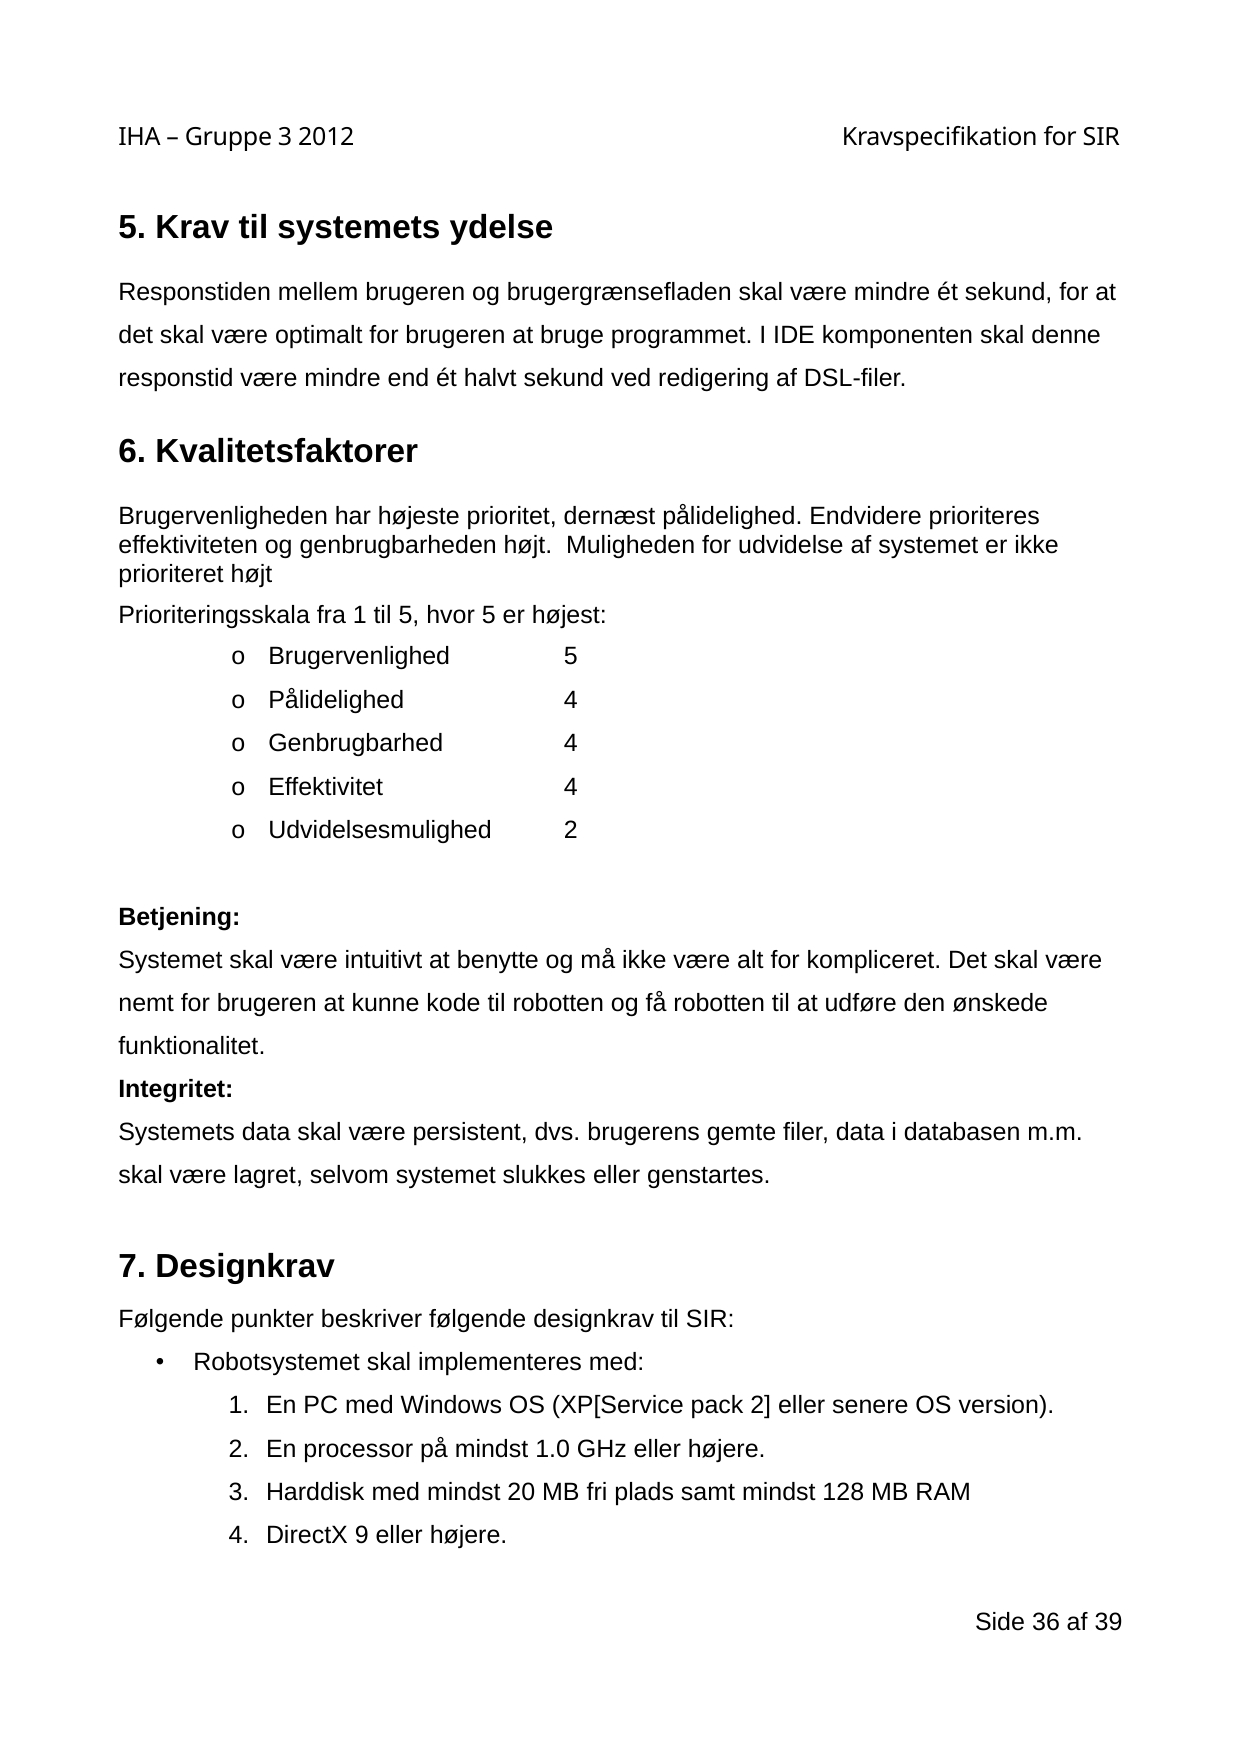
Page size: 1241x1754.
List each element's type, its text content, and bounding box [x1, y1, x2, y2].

list Brugervenlighed 5 [231, 641, 1122, 672]
list Robotsystemet skal implementeres med: [156, 1347, 1122, 1376]
subtitle 5. Krav til systemets ydelse [118, 207, 1122, 245]
list En processor på mindst 1.0 GHz eller højere. [228, 1434, 1122, 1462]
text Systemets data skal være persistent, dvs. brugerens gemte filer, data i databasen m.m. skal være lagret, selvom systemet slukkes eller genstartes. [118, 1117, 1122, 1189]
text Betjening: [118, 902, 1122, 930]
text Følgende punkter beskriver følgende designkrav til SIR: [118, 1304, 1122, 1333]
list Harddisk med mindst 20 MB fri plads samt mindst 128 MB RAM [228, 1477, 1122, 1506]
list Genbrugbarhed 4 [231, 728, 1122, 759]
list Effektivitet 4 [231, 772, 1122, 802]
list En PC med Windows OS (XP[Service pack 2] eller senere OS version). [228, 1391, 1122, 1419]
text Integritet: [118, 1074, 1122, 1103]
text 7. Designkrav [118, 1247, 1122, 1285]
list Pålidelighed 4 [231, 685, 1122, 716]
list DirectX 9 eller højere. [228, 1520, 1122, 1549]
list Udvidelsesmulighed 2 [231, 815, 1122, 846]
subtitle 6. Kvalitetsfaktorer [118, 431, 1122, 469]
text Prioriteringsskala fra 1 til 5, hvor 5 er højest: [118, 600, 1122, 629]
text Responstiden mellem brugeren og brugergrænsefladen skal være mindre ét sekund, for at det skal være optimalt for brugeren at bruge programmet. I IDE komponenten skal denne responstid være mindre end ét halvt sekund ved redigering af DSL-filer. [118, 277, 1122, 392]
text Brugervenligheden har højeste prioritet, dernæst pålidelighed. Endvidere prioriteres effektiviteten og genbrugbarheden højt. Muligheden for udvidelse af systemet er ikke prioriteret højt [118, 501, 1122, 587]
text Systemet skal være intuitivt at benytte og må ikke være alt for kompliceret. Det skal være nemt for brugeren at kunne kode til robotten og få robotten til at udføre den ønskede funktionalitet. [118, 945, 1122, 1060]
